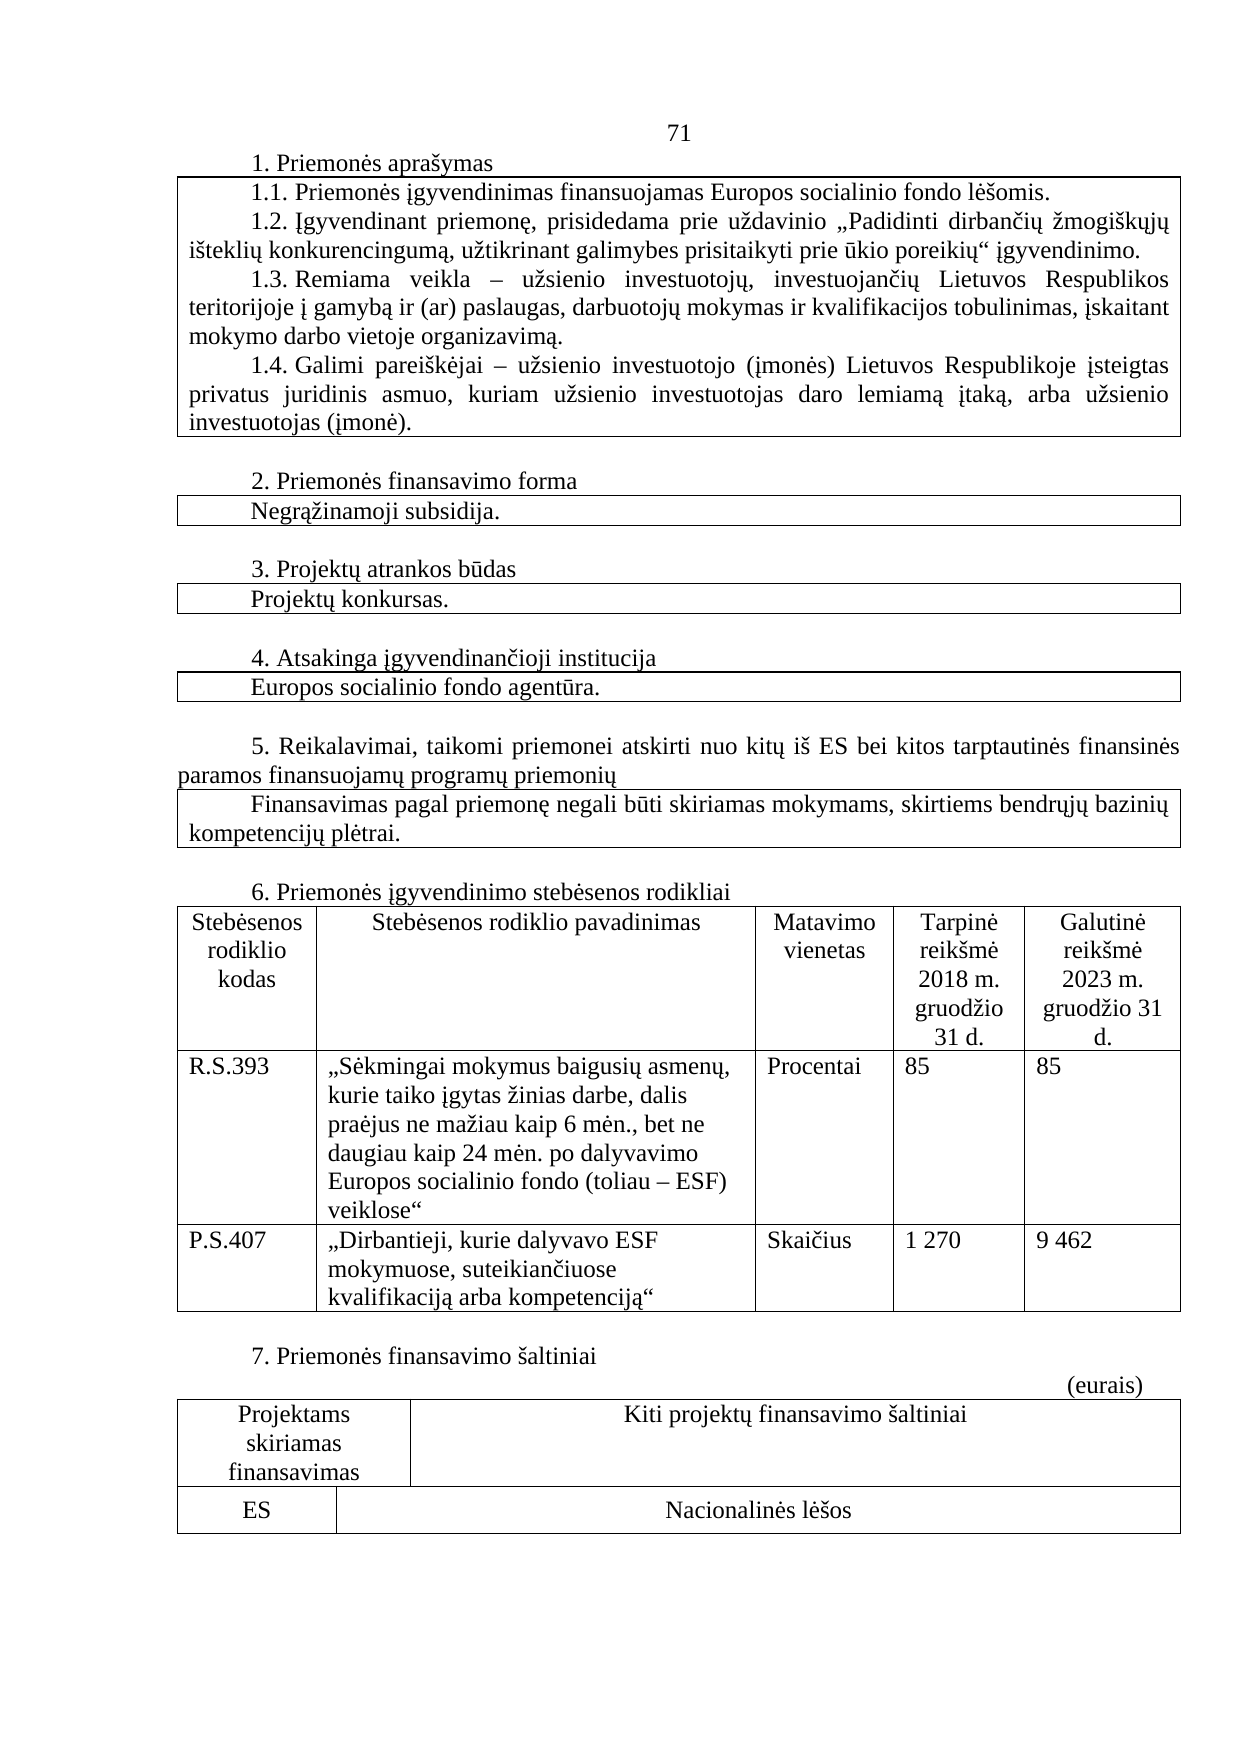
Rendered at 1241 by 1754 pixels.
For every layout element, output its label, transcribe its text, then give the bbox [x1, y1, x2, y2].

text 5. Reikalavimai, taikomi priemonei atskirti nuo kitų iš ES bei kitos tarptautinės finansinės paramos finansuojamų programų priemonių [177, 731, 1181, 788]
table_cell 1.4. Galimi pareiškėjai – užsienio investuotojo (įmonės) Lietuvos Respublikoje įsteigtas privatus juridinis asmuo, kuriam užsienio investuotojas daro lemiamą įtaką, arba užsienio investuotojas (įmonė). [178, 350, 1180, 436]
table_cell 1 270 [894, 1225, 1024, 1311]
table_cell 1.3. Remiama veikla – užsienio investuotojų, investuojančių Lietuvos Respublikos teritorijoje į gamybą ir (ar) paslaugas, darbuotojų mokymas ir kvalifikacijos tobulinimas, įskaitant mokymo darbo vietoje organizavimą. [178, 264, 1180, 350]
table_cell „Sėkmingai mokymus baigusių asmenų, kurie taiko įgytas žinias darbe, dalis praėjus ne mažiau kaip 6 mėn., bet ne daugiau kaip 24 mėn. po dalyvavimo Europos socialinio fondo (toliau – ESF) veiklose“ [317, 1051, 755, 1224]
table_cell 85 [1025, 1051, 1180, 1224]
text (eurais) [177, 1370, 1181, 1398]
text 4. Atsakinga įgyvendinančioji institucija [177, 643, 1181, 671]
table_header Tarpinė reikšmė 2018 m. gruodžio 31 d. [894, 907, 1024, 1050]
table_header Kiti projektų finansavimo šaltiniai [411, 1400, 1180, 1486]
table_cell ES [178, 1487, 336, 1533]
table_header 1.1. Priemonės įgyvendinimas finansuojamas Europos socialinio fondo lėšomis. [178, 178, 1180, 206]
text 3. Projektų atrankos būdas [177, 554, 1181, 583]
table_cell Nacionalinės lėšos [337, 1487, 1180, 1533]
text 7. Priemonės finansavimo šaltiniai [177, 1341, 1181, 1370]
text 6. Priemonės įgyvendinimo stebėsenos rodikliai [177, 877, 1181, 906]
table_cell R.S.393 [178, 1051, 316, 1224]
table_header Stebėsenos rodiklio kodas [178, 907, 316, 1050]
table_header Europos socialinio fondo agentūra. [178, 673, 1180, 701]
table_cell „Dirbantieji, kurie dalyvavo ESF mokymuose, suteikiančiuose kvalifikaciją arba kompetenciją“ [317, 1225, 755, 1311]
table_cell Skaičius [756, 1225, 893, 1311]
table_header Stebėsenos rodiklio pavadinimas [317, 907, 755, 1050]
table_header Matavimo vienetas [756, 907, 893, 1050]
table_cell P.S.407 [178, 1225, 316, 1311]
table_header Projektų konkursas. [178, 584, 1180, 613]
table_header Galutinė reikšmė 2023 m. gruodžio 31 d. [1025, 907, 1180, 1050]
table_cell 9 462 [1025, 1225, 1180, 1311]
table_cell 85 [894, 1051, 1024, 1224]
table_cell 1.2. Įgyvendinant priemonę, prisidedama prie uždavinio „Padidinti dirbančių žmogiškųjų išteklių konkurencingumą, užtikrinant galimybes prisitaikyti prie ūkio poreikių“ įgyvendinimo. [178, 206, 1180, 264]
table_cell Procentai [756, 1051, 893, 1224]
table_header Finansavimas pagal priemonę negali būti skiriamas mokymams, skirtiems bendrųjų bazinių kompetencijų plėtrai. [178, 790, 1180, 847]
table_header Negrąžinamoji subsidija. [178, 496, 1180, 524]
text 2. Priemonės finansavimo forma [177, 466, 1181, 495]
text 1. Priemonės aprašymas [177, 148, 1181, 176]
table_header Projektams skiriamas finansavimas [178, 1400, 410, 1486]
